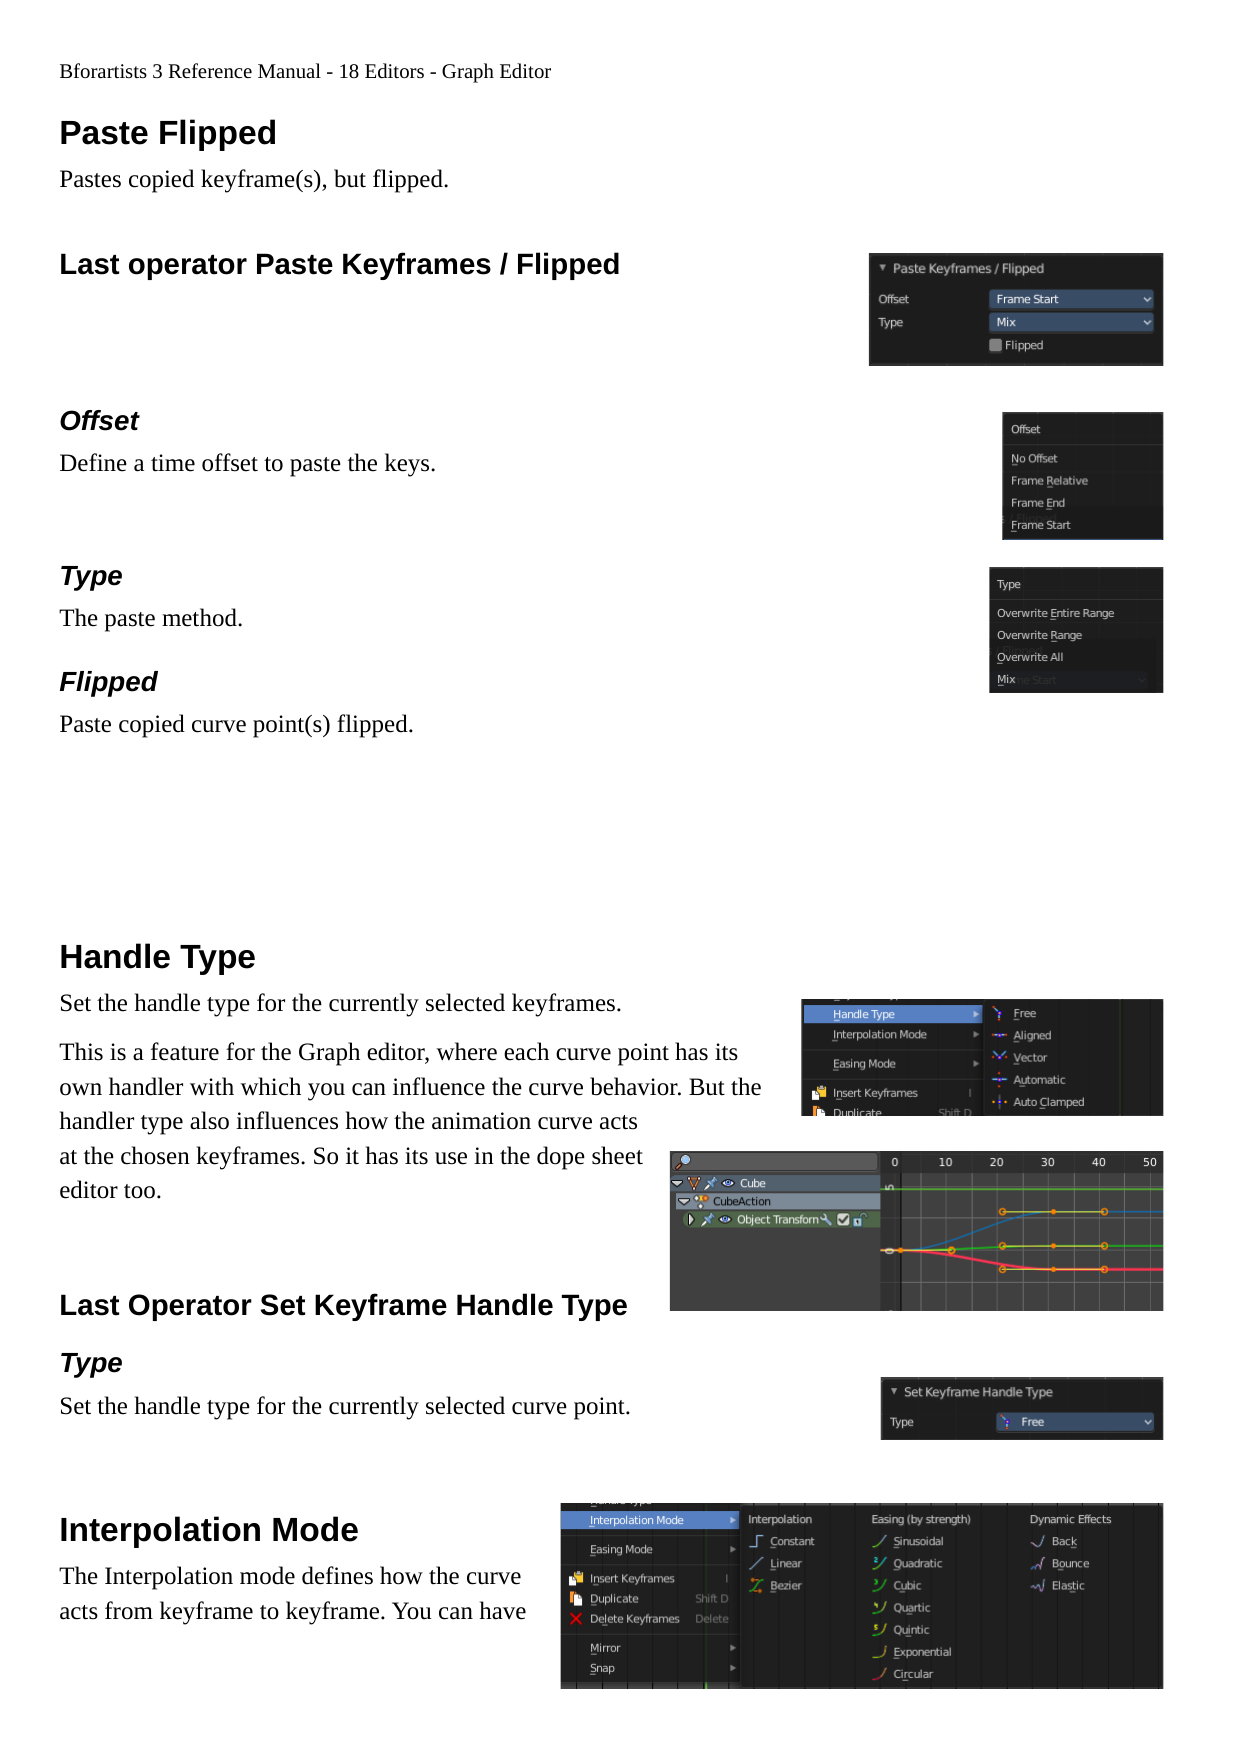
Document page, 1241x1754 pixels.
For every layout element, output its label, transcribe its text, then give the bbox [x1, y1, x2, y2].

picture [801, 999, 1164, 1116]
subtitle Handle Type [59, 937, 1181, 976]
picture [560, 1503, 1164, 1689]
text This is a feature for the Graph editor, where each curve point has its own handler with which you can influence the curve behavior. But the handler type also influences how the animation curve acts at the chosen keyframes. So it has its use in the dope sheet editor too. [59, 1116, 1181, 1204]
subtitle [1164, 1510, 1181, 1549]
text Set the handle type for the currently selected curve point. [59, 1391, 880, 1420]
picture [1002, 412, 1164, 540]
text The paste method. [59, 603, 989, 632]
subtitle Paste Flipped [59, 113, 1181, 151]
subtitle Type [59, 559, 1181, 591]
subtitle Last operator Paste Keyframes / Flipped [59, 247, 1181, 281]
text Set the handle type for the currently selected keyframes. [59, 988, 1181, 1017]
text [1164, 603, 1181, 632]
picture [868, 253, 1164, 366]
text Paste copied curve point(s) flipped. [59, 709, 1181, 738]
subtitle Interpolation Mode [59, 1510, 560, 1549]
subtitle Type [59, 1347, 1181, 1379]
subtitle Flipped [59, 665, 1181, 697]
picture [880, 1377, 1164, 1440]
text Define a time offset to paste the keys. [59, 448, 1002, 477]
picture [669, 1151, 1164, 1311]
picture [989, 567, 1164, 693]
text Pastes copied keyframe(s), but flipped. [59, 164, 1181, 192]
subtitle Last Operator Set Keyframe Handle Type [59, 1288, 1181, 1322]
text The Interpolation mode defines how the curve acts from keyframe to keyframe. You can have [59, 1561, 560, 1624]
subtitle Offset [59, 404, 1181, 436]
